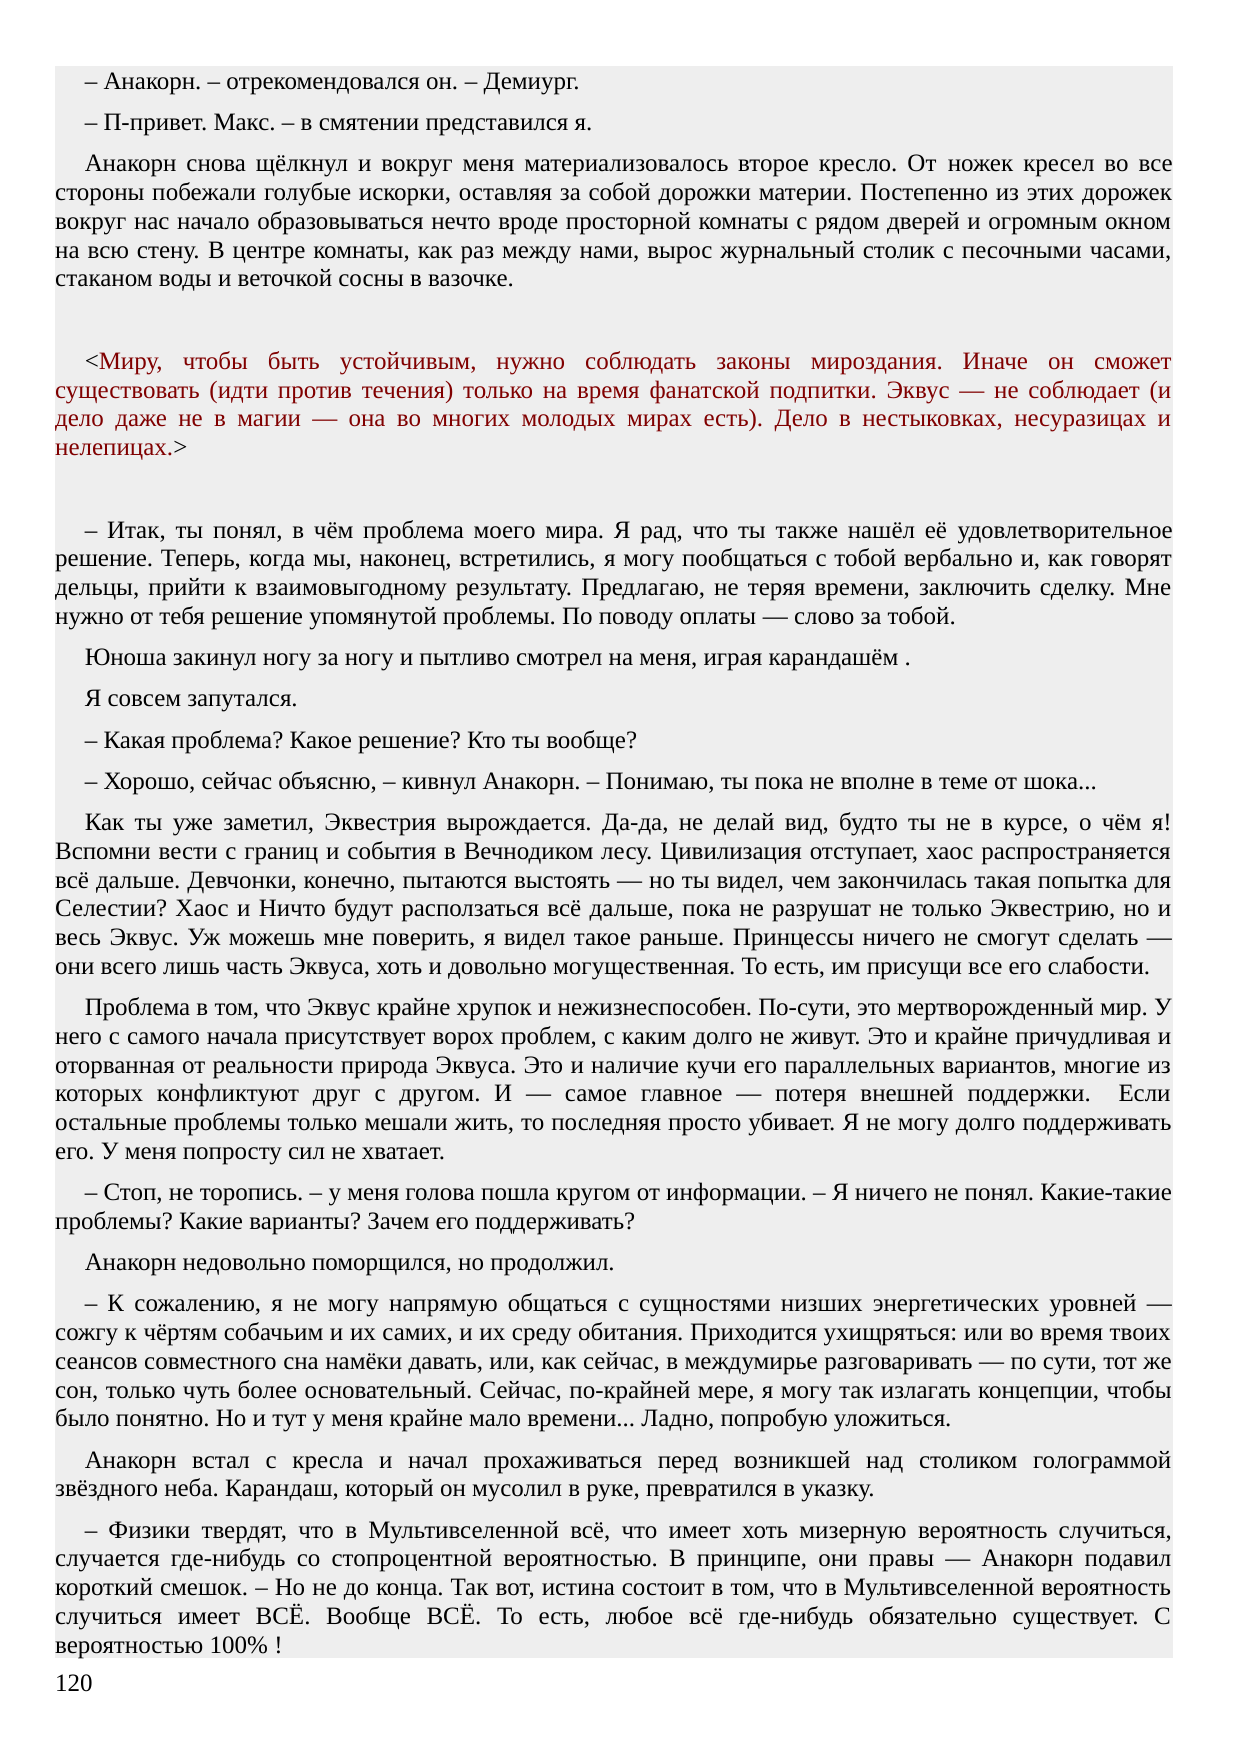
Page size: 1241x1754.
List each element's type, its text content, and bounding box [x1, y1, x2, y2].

text Анакорн снова щёлкнул и вокруг меня материализовалось второе кресло. От ножек кресел во все стороны побежали голубые искорки, оставляя за собой дорожки материи. Постепенно из этих дорожек вокруг нас начало образовываться нечто вроде просторной комнаты с рядом дверей и огромным окном на всю стену. В центре комнаты, как раз между нами, вырос журнальный столик с песочными часами, стаканом воды и веточкой сосны в вазочке. [55, 148, 1173, 292]
text Юноша закинул ногу за ногу и пытливо смотрел на меня, играя карандашём . [55, 642, 1173, 671]
text – Итак, ты понял, в чём проблема моего мира. Я рад, что ты также нашёл её удовлетворительное решение. Теперь, когда мы, наконец, встретились, я могу пообщаться с тобой вербально и, как говорят дельцы, прийти к взаимовыгодному результату. Предлагаю, не теряя времени, заключить сделку. Мне нужно от тебя решение упомянутой проблемы. По поводу оплаты — слово за тобой. [55, 515, 1173, 630]
text Проблема в том, что Эквус крайне хрупок и нежизнеспособен. По-сути, это мертворожденный мир. У него с самого начала присутствует ворох проблем, с каким долго не живут. Это и крайне причудливая и оторванная от реальности природа Эквуса. Это и наличие кучи его параллельных вариантов, многие из которых конфликтуют друг с другом. И — самое главное — потеря внешней поддержки. Если остальные проблемы только мешали жить, то последняя просто убивает. Я не могу долго поддерживать его. У меня попросту сил не хватает. [55, 992, 1173, 1165]
text <Миру, чтобы быть устойчивым, нужно соблюдать законы мироздания. Иначе он сможет существовать (идти против течения) только на время фанатской подпитки. Эквус — не соблюдает (и дело даже не в магии — она во многих молодых мирах есть). Дело в нестыковках, несуразицах и нелепицах.> [55, 346, 1173, 461]
text – Анакорн. – отрекомендовался он. – Демиург. [55, 66, 1173, 95]
text Анакорн встал с кресла и начал прохаживаться перед возникшей над столиком голограммой звёздного неба. Карандаш, который он мусолил в руке, превратился в указку. [55, 1445, 1173, 1502]
text – Хорошо, сейчас объясню, – кивнул Анакорн. – Понимаю, ты пока не вполне в теме от шока... [55, 766, 1173, 795]
text – К сожалению, я не могу напрямую общаться с сущностями низших энергетических уровней — сожгу к чёртям собачьим и их самих, и их среду обитания. Приходится ухищряться: или во время твоих сеансов совместного сна намёки давать, или, как сейчас, в междумирье разговаривать — по сути, тот же сон, только чуть более основательный. Сейчас, по-крайней мере, я могу так излагать концепции, чтобы было понятно. Но и тут у меня крайне мало времени... Ладно, попробую уложиться. [55, 1288, 1173, 1432]
text Как ты уже заметил, Эквестрия вырождается. Да-да, не делай вид, будто ты не в курсе, о чём я! Вспомни вести с границ и события в Вечнодиком лесу. Цивилизация отступает, хаос распространяется всё дальше. Девчонки, конечно, пытаются выстоять — но ты видел, чем закончилась такая попытка для Селестии? Хаос и Ничто будут расползаться всё дальше, пока не разрушат не только Эквестрию, но и весь Эквус. Уж можешь мне поверить, я видел такое раньше. Принцессы ничего не смогут сделать — они всего лишь часть Эквуса, хоть и довольно могущественная. То есть, им присущи все его слабости. [55, 807, 1173, 980]
text Я совсем запутался. [55, 683, 1173, 712]
text – Какая проблема? Какое решение? Кто ты вообще? [55, 725, 1173, 753]
text – П-привет. Макс. – в смятении представился я. [55, 107, 1173, 136]
text – Стоп, не торопись. – у меня голова пошла кругом от информации. – Я ничего не понял. Какие-такие проблемы? Какие варианты? Зачем его поддерживать? [55, 1177, 1173, 1235]
text – Физики твердят, что в Мультивселенной всё, что имеет хоть мизерную вероятность случиться, случается где-нибудь со стопроцентной вероятностью. В принципе, они правы — Анакорн подавил короткий смешок. – Но не до конца. Так вот, истина состоит в том, что в Мультивселенной вероятность случиться имеет ВСЁ. Вообще ВСЁ. То есть, любое всё где-нибудь обязательно существует. С вероятностью 100% ! [55, 1515, 1173, 1658]
text Анакорн недовольно поморщился, но продолжил. [55, 1247, 1173, 1276]
